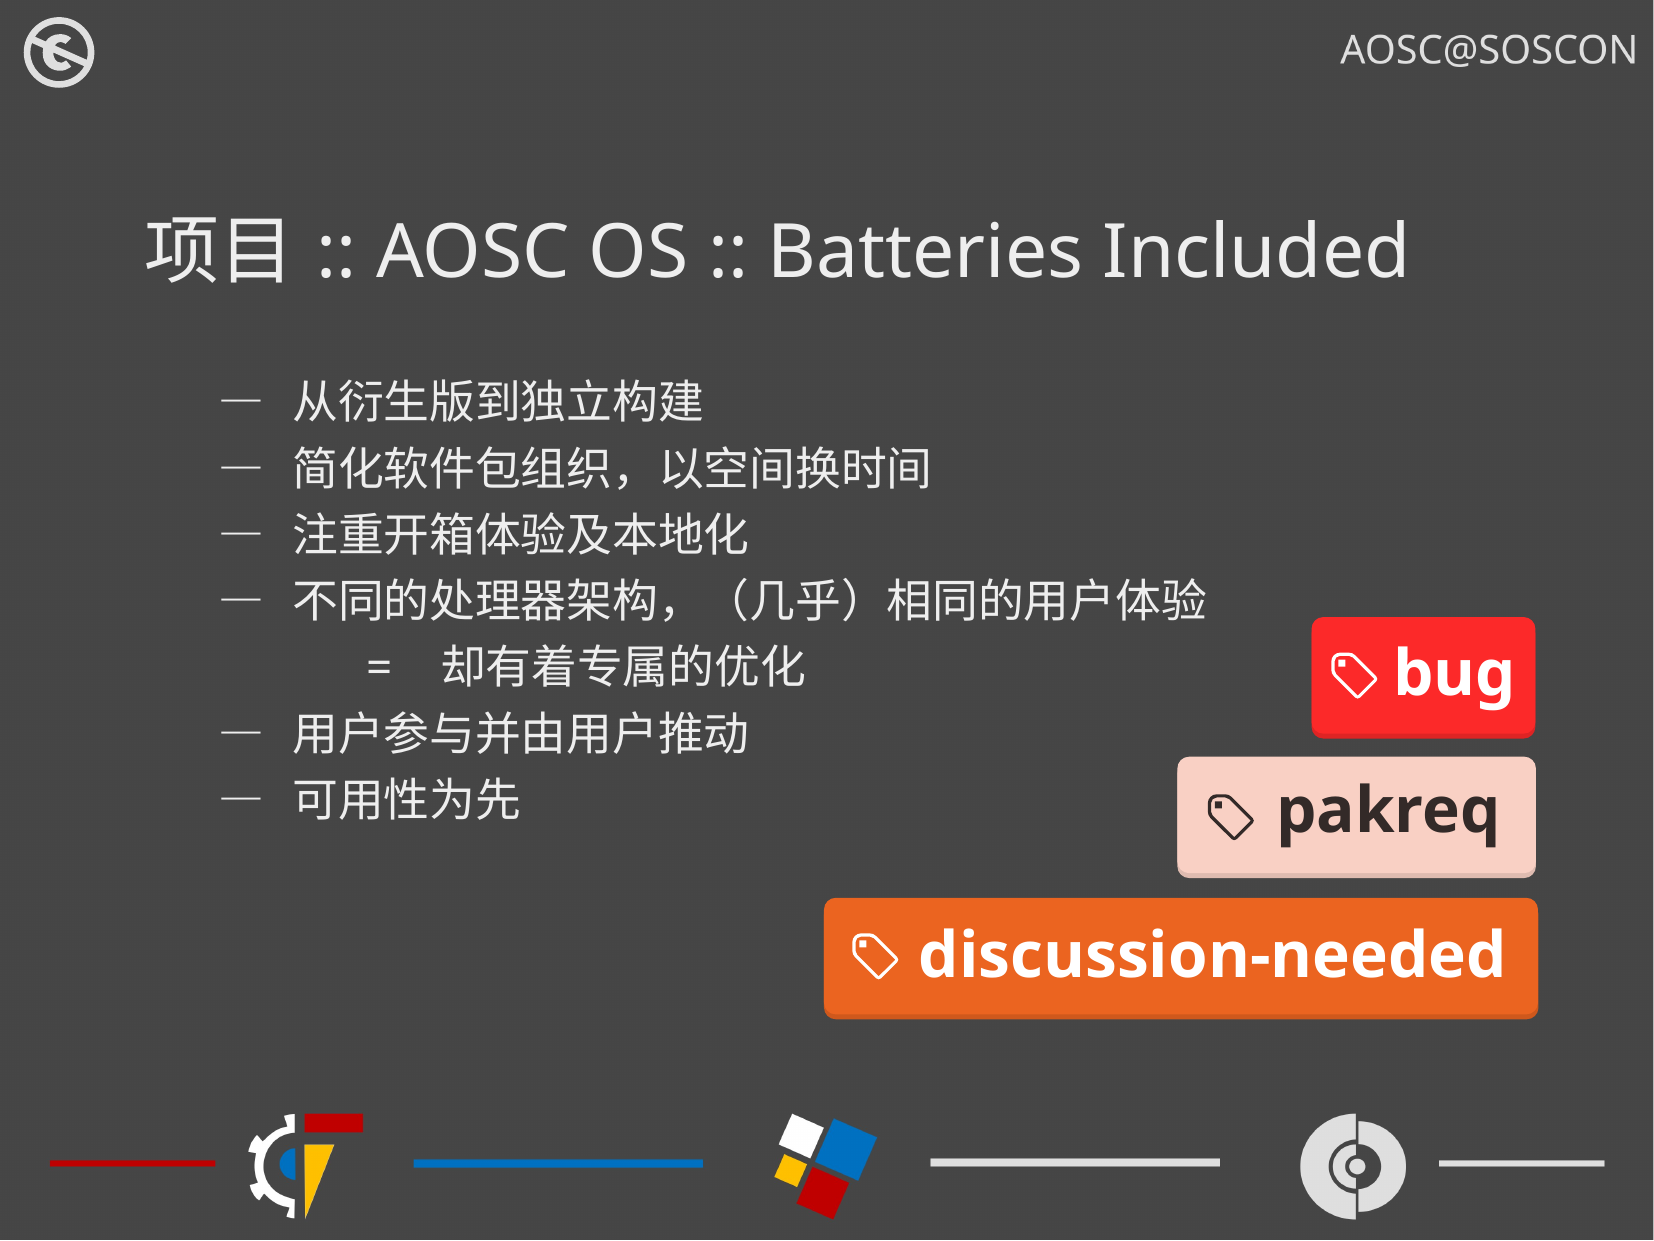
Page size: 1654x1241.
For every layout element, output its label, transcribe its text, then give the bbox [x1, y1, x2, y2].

picture [0, 0, 1654, 1240]
text_box 项目:: AOSC OS :: Batteries Included — 从衍生版到独立构建 — 简化软件包组织，以空间换时间 — 注重开箱体验及本地化 — 不同的处理器架构，（几乎）相同的用户体验 = 却有着专属的优化 — 用户参与并由用户推动 — 可用性为先 [129, 183, 1536, 1028]
